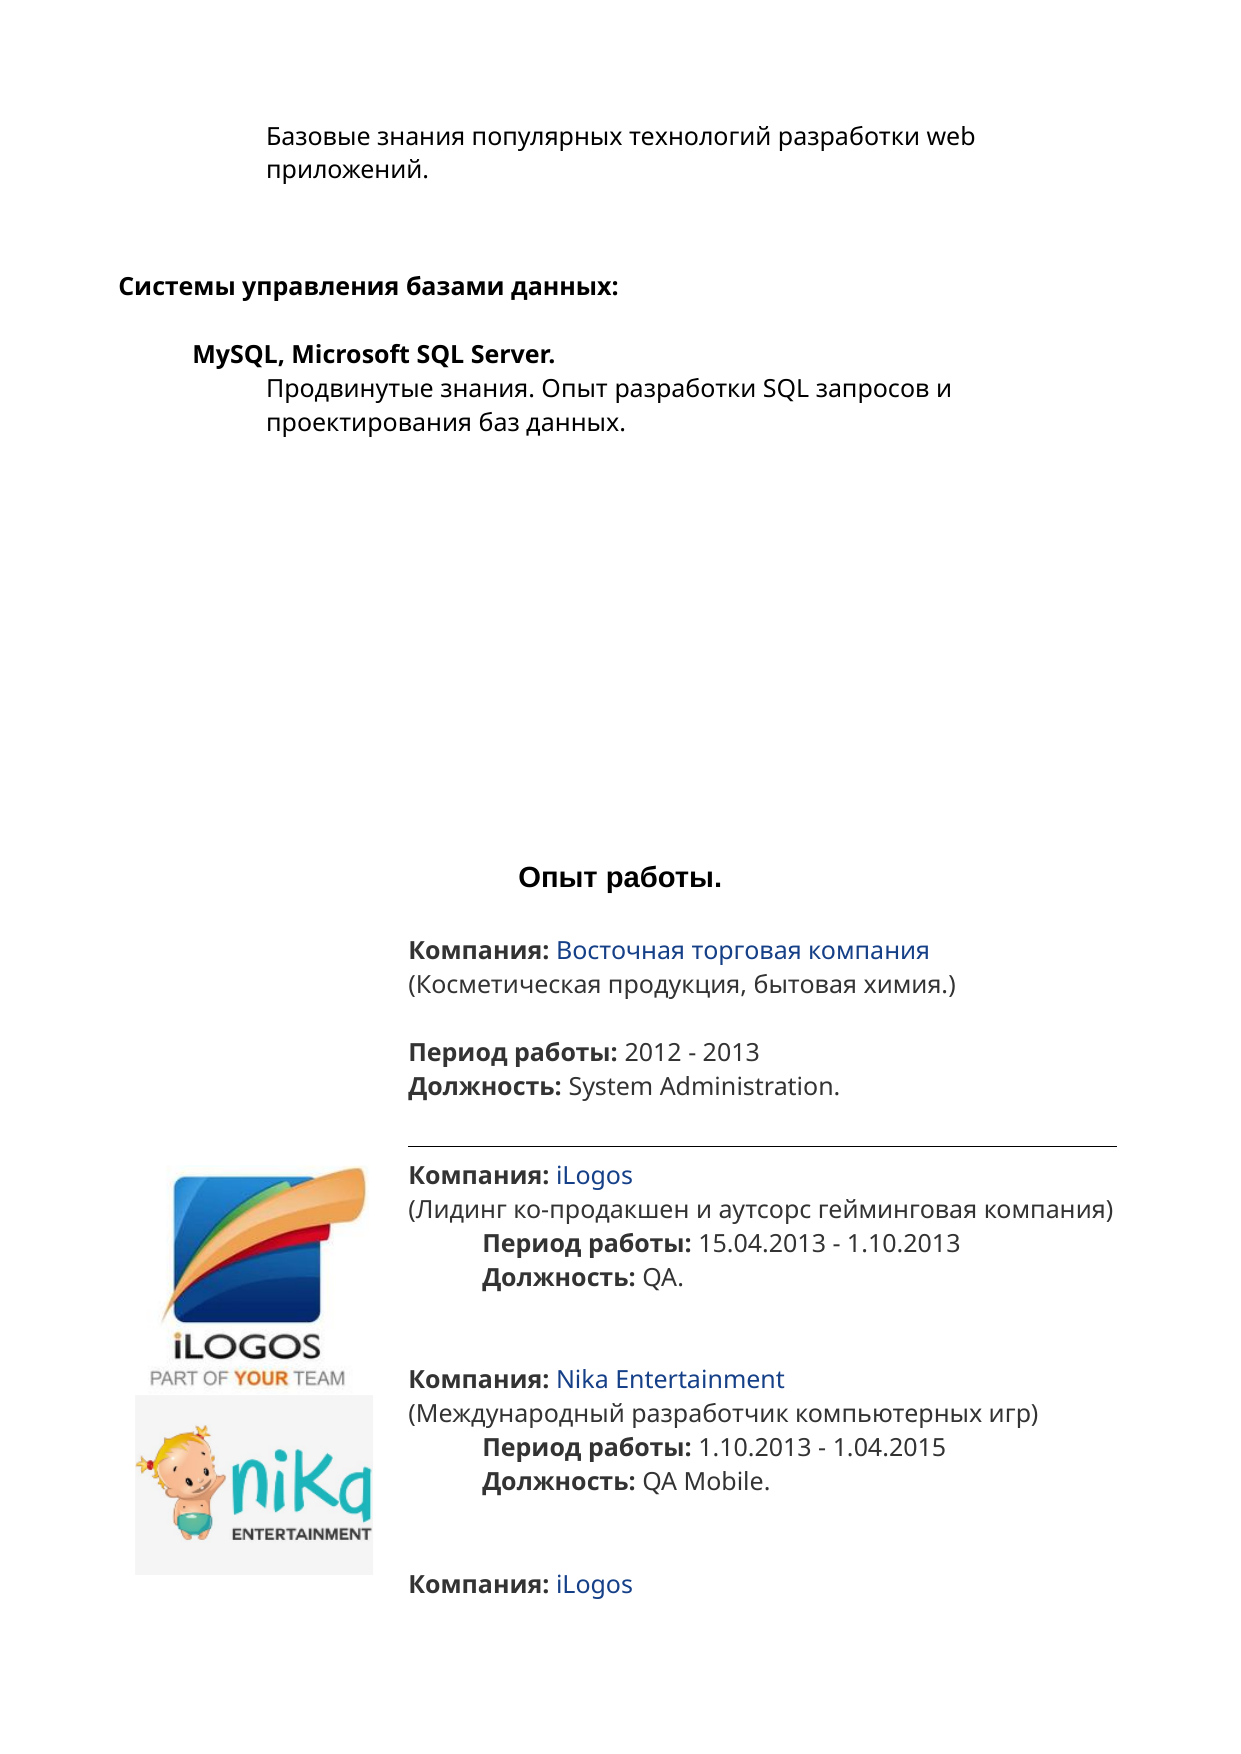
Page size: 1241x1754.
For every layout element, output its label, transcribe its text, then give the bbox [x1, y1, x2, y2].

table_cell [118, 1575, 402, 1614]
text Базовые знания популярных технологий разработки web приложений. [266, 118, 1122, 186]
table_cell Компания: iLogos (Лидинг ко-продакшен и аутсорс гейминговая компания) Период работы: 15.04.2013 - 1.10.2013 Должность: QA. Компания: Nika Entertainment (Международный разработчик компьютерных игр) Период работы: 1.10.2013 - 1.04.2015 Должность: QA Mobile. Компания: iLogos [403, 1152, 1123, 1614]
text Продвинутые знания. Опыт разработки SQL запросов и проектирования баз данных. [266, 371, 1122, 439]
text MySQL, Microsoft SQL Server. [192, 303, 1122, 371]
subtitle Системы управления базами данных: [118, 269, 1122, 303]
table_header Компания: Восточная торговая компания (Косметическая продукция, бытовая химия.) Период работы: 2012 - 2013 Должность: System Administration. [403, 927, 1123, 1152]
table_header [118, 927, 402, 1152]
subtitle Опыт работы. [118, 860, 1122, 893]
table_cell [118, 1152, 402, 1574]
picture [134, 1165, 374, 1575]
